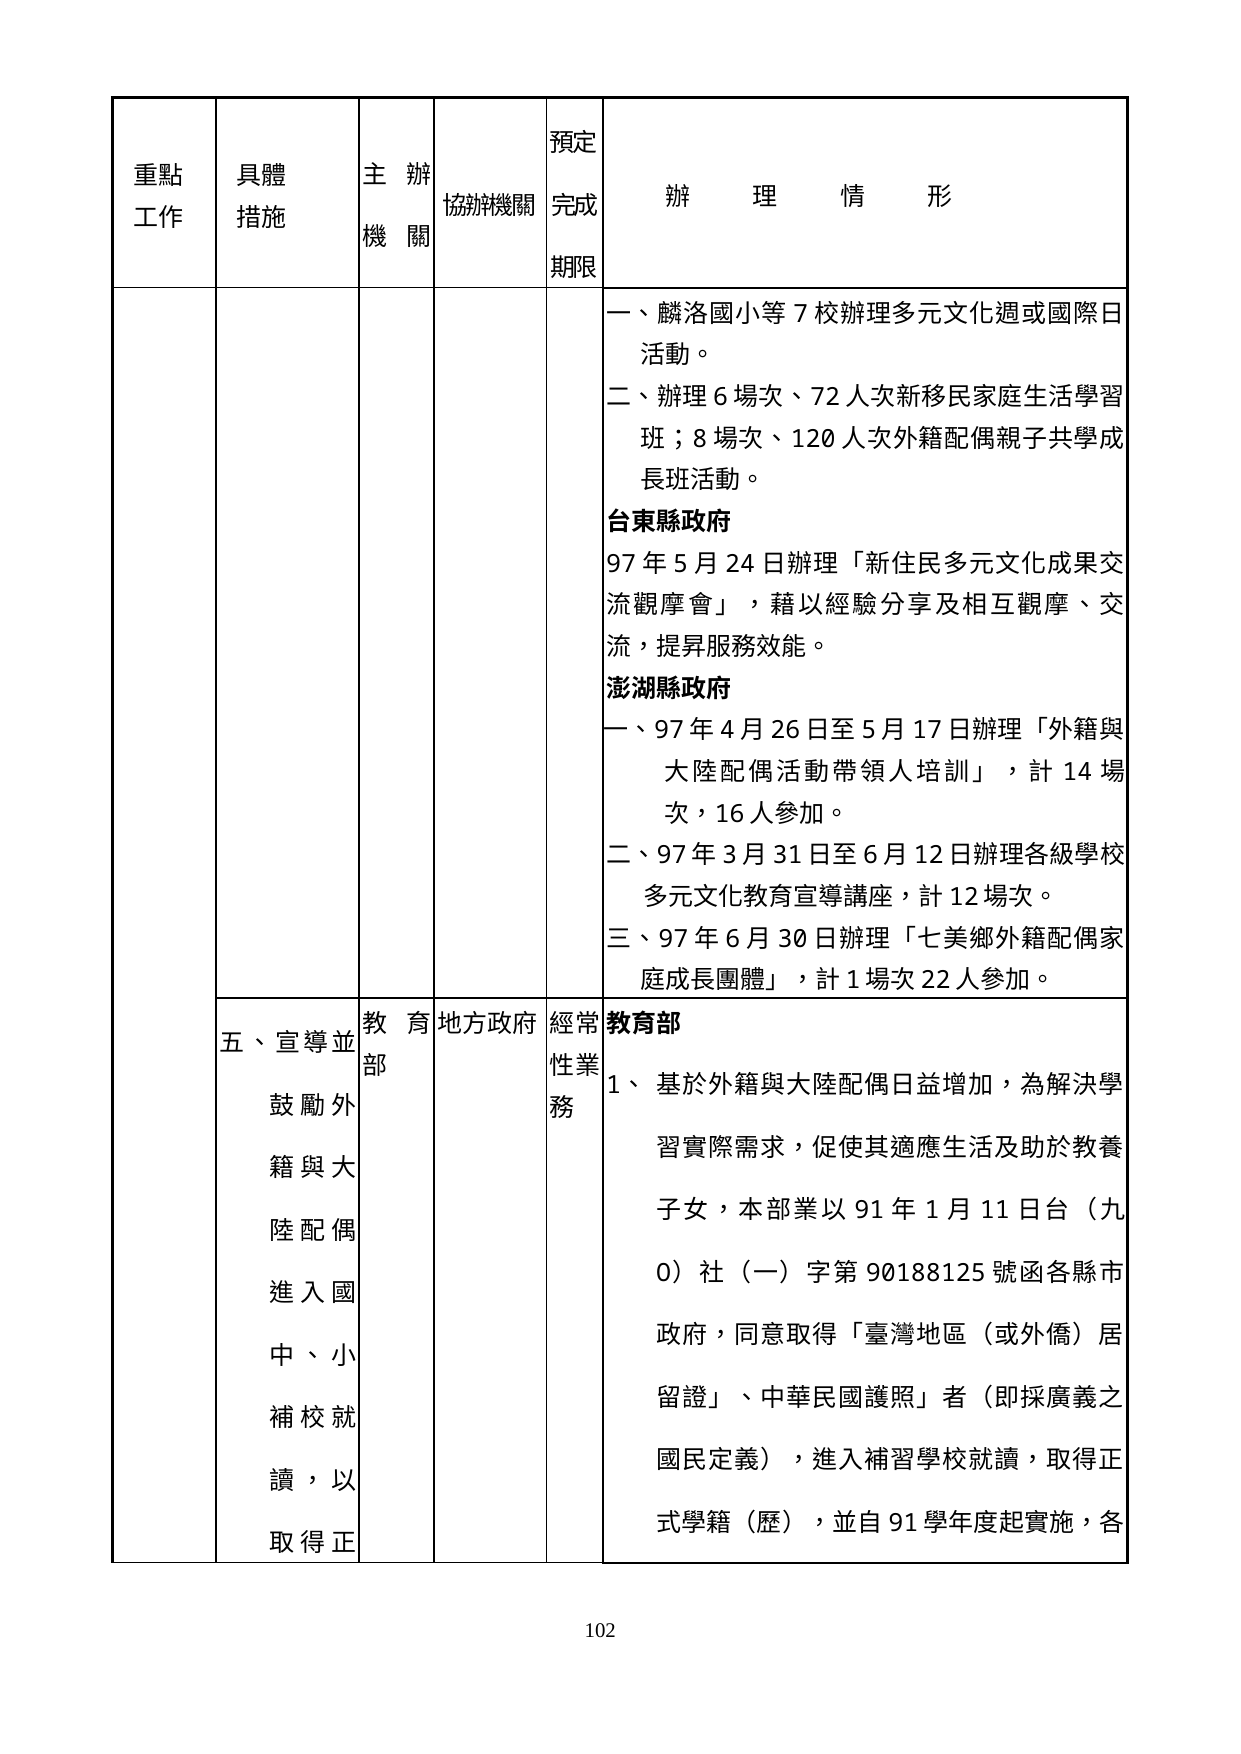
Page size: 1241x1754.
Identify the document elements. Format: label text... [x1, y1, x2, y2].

table_cell [217, 288, 358, 997]
table_header 主 辦 機 關 [360, 99, 433, 287]
table_header 具體 措施 [217, 99, 358, 287]
table_cell 經常性業務 [547, 999, 602, 1562]
table_header 重點工作 [114, 99, 215, 287]
table_cell 一、麟洛國小等7校辦理多元文化週或國際日活動。 二、辦理6場次、72人次新移民家庭生活學習班；8場次、120人次外籍配偶親子共學成長班活動。 台東縣政府 97年5月24日辦理「新住民多元文化成果交流觀摩會」，藉以經驗分享及相互觀摩、交流，提昇服務效能。 澎湖縣政府 一、97年4月26日至5月17日辦理「外籍與大陸配偶活動帶領人培訓」，計14場次，16人參加。 二、97年3月31日至6月12日辦理各級學校多元文化教育宣導講座，計12場次。 三、97年6月30日辦理「七美鄉外籍配偶家庭成長團體」，計1場次22人參加。 [604, 289, 1126, 997]
table_cell 地方政府 [435, 999, 546, 1562]
table_cell [435, 288, 546, 997]
table_header 辦 理 情 形 [604, 99, 1126, 287]
table_header 協辦機關 [435, 99, 546, 287]
table_cell [114, 288, 215, 1562]
table_cell 教育部 基於外籍與大陸配偶日益增加，為解決學習實際需求，促使其適應生活及助於教養子女，本部業以91年1月11日台（九O）社（一）字第90188125號函各縣市政府，同意取得「臺灣地區（或外僑）居留證」、中華民國護照」者（即採廣義之國民定義），進入補習學校就讀，取得正式學籍（歷），並自91學年度起實施，各 [604, 999, 1126, 1562]
table_cell [547, 288, 602, 997]
table_cell [360, 288, 433, 997]
table_cell 教育部 [360, 999, 433, 1562]
table_header 預定 完成期限 [547, 99, 602, 287]
table_cell 五、宣導並鼓勵外籍與大陸配偶進入國中、小補校就讀，以取得正 [217, 999, 358, 1562]
